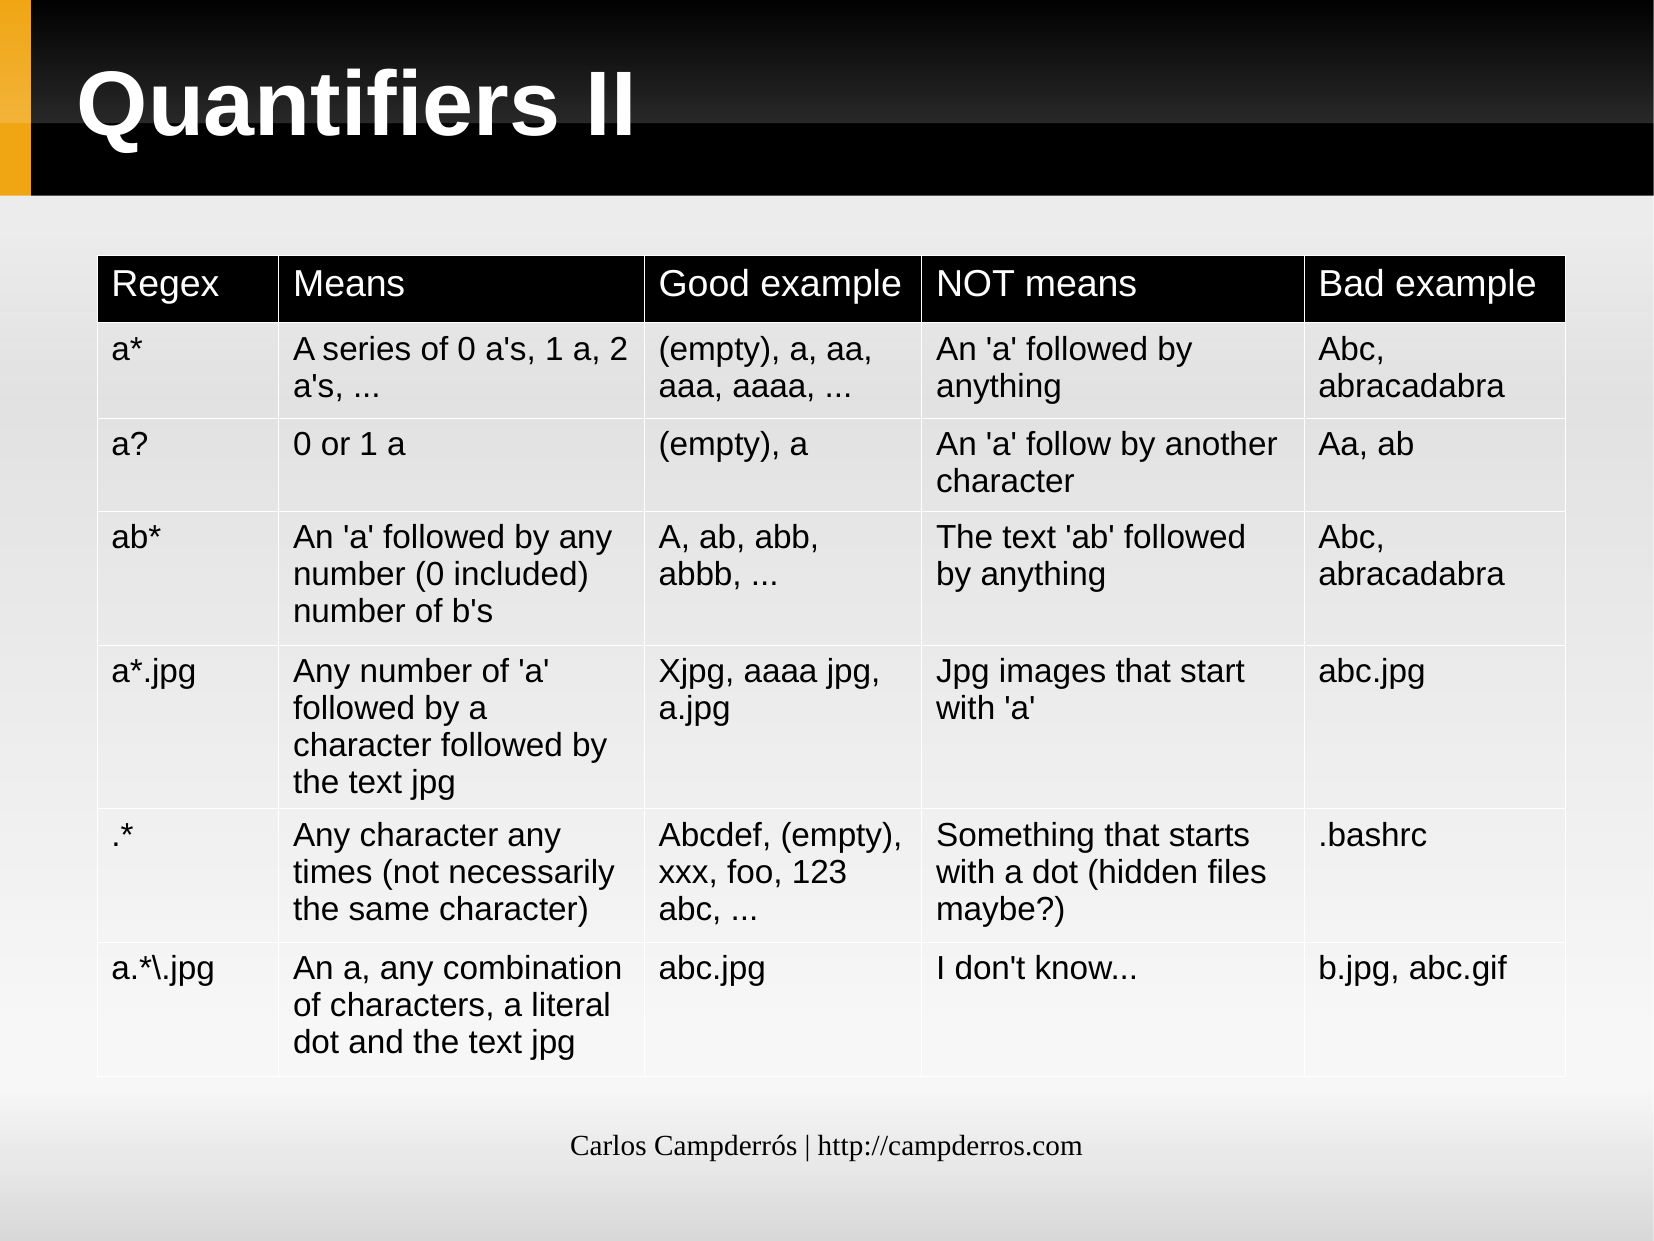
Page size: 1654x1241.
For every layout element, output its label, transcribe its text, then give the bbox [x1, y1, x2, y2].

table_cell Any character any times (not necessarily the same character) [279, 809, 644, 942]
table_cell a* [98, 323, 278, 418]
table_cell Abc, abracadabra [1305, 512, 1565, 645]
table_cell I don't know... [922, 943, 1304, 1076]
table_cell abc.jpg [645, 943, 921, 1076]
table_cell (empty), a [645, 419, 921, 511]
table_cell Abcdef, (empty), xxx, foo, 123 abc, ... [645, 809, 921, 942]
table_cell A series of 0 a's, 1 a, 2 a's, ... [279, 323, 644, 418]
table_cell a? [98, 419, 278, 511]
table_cell a*.jpg [98, 646, 278, 808]
table_header Means [279, 256, 644, 322]
table_header NOT means [922, 256, 1304, 322]
table_cell Jpg images that start with 'a' [922, 646, 1304, 808]
table_cell An 'a' followed by anything [922, 323, 1304, 418]
table_cell abc.jpg [1305, 646, 1565, 808]
table_cell Xjpg, aaaa jpg, a.jpg [645, 646, 921, 808]
table_cell The text 'ab' followed by anything [922, 512, 1304, 645]
table_cell 0 or 1 a [279, 419, 644, 511]
table_cell An 'a' follow by another character [922, 419, 1304, 511]
title Quantifiers II [76, 0, 1565, 208]
table_cell Abc, abracadabra [1305, 323, 1565, 418]
table_cell Aa, ab [1305, 419, 1565, 511]
table_cell (empty), a, aa, aaa, aaaa, ... [645, 323, 921, 418]
table_header Good example [645, 256, 921, 322]
table_cell ab* [98, 512, 278, 645]
table_cell Something that starts with a dot (hidden files maybe?) [922, 809, 1304, 942]
table_cell A, ab, abb, abbb, ... [645, 512, 921, 645]
table_cell .* [98, 809, 278, 942]
table_cell Any number of 'a' followed by a character followed by the text jpg [279, 646, 644, 808]
table_cell .bashrc [1305, 809, 1565, 942]
table_header Bad example [1305, 256, 1565, 322]
table_header Regex [98, 256, 278, 322]
table_cell a.*\.jpg [98, 943, 278, 1076]
table_cell b.jpg, abc.gif [1305, 943, 1565, 1076]
table_cell An 'a' followed by any number (0 included) number of b's [279, 512, 644, 645]
picture [0, 0, 1654, 1241]
table_cell An a, any combination of characters, a literal dot and the text jpg [279, 943, 644, 1076]
